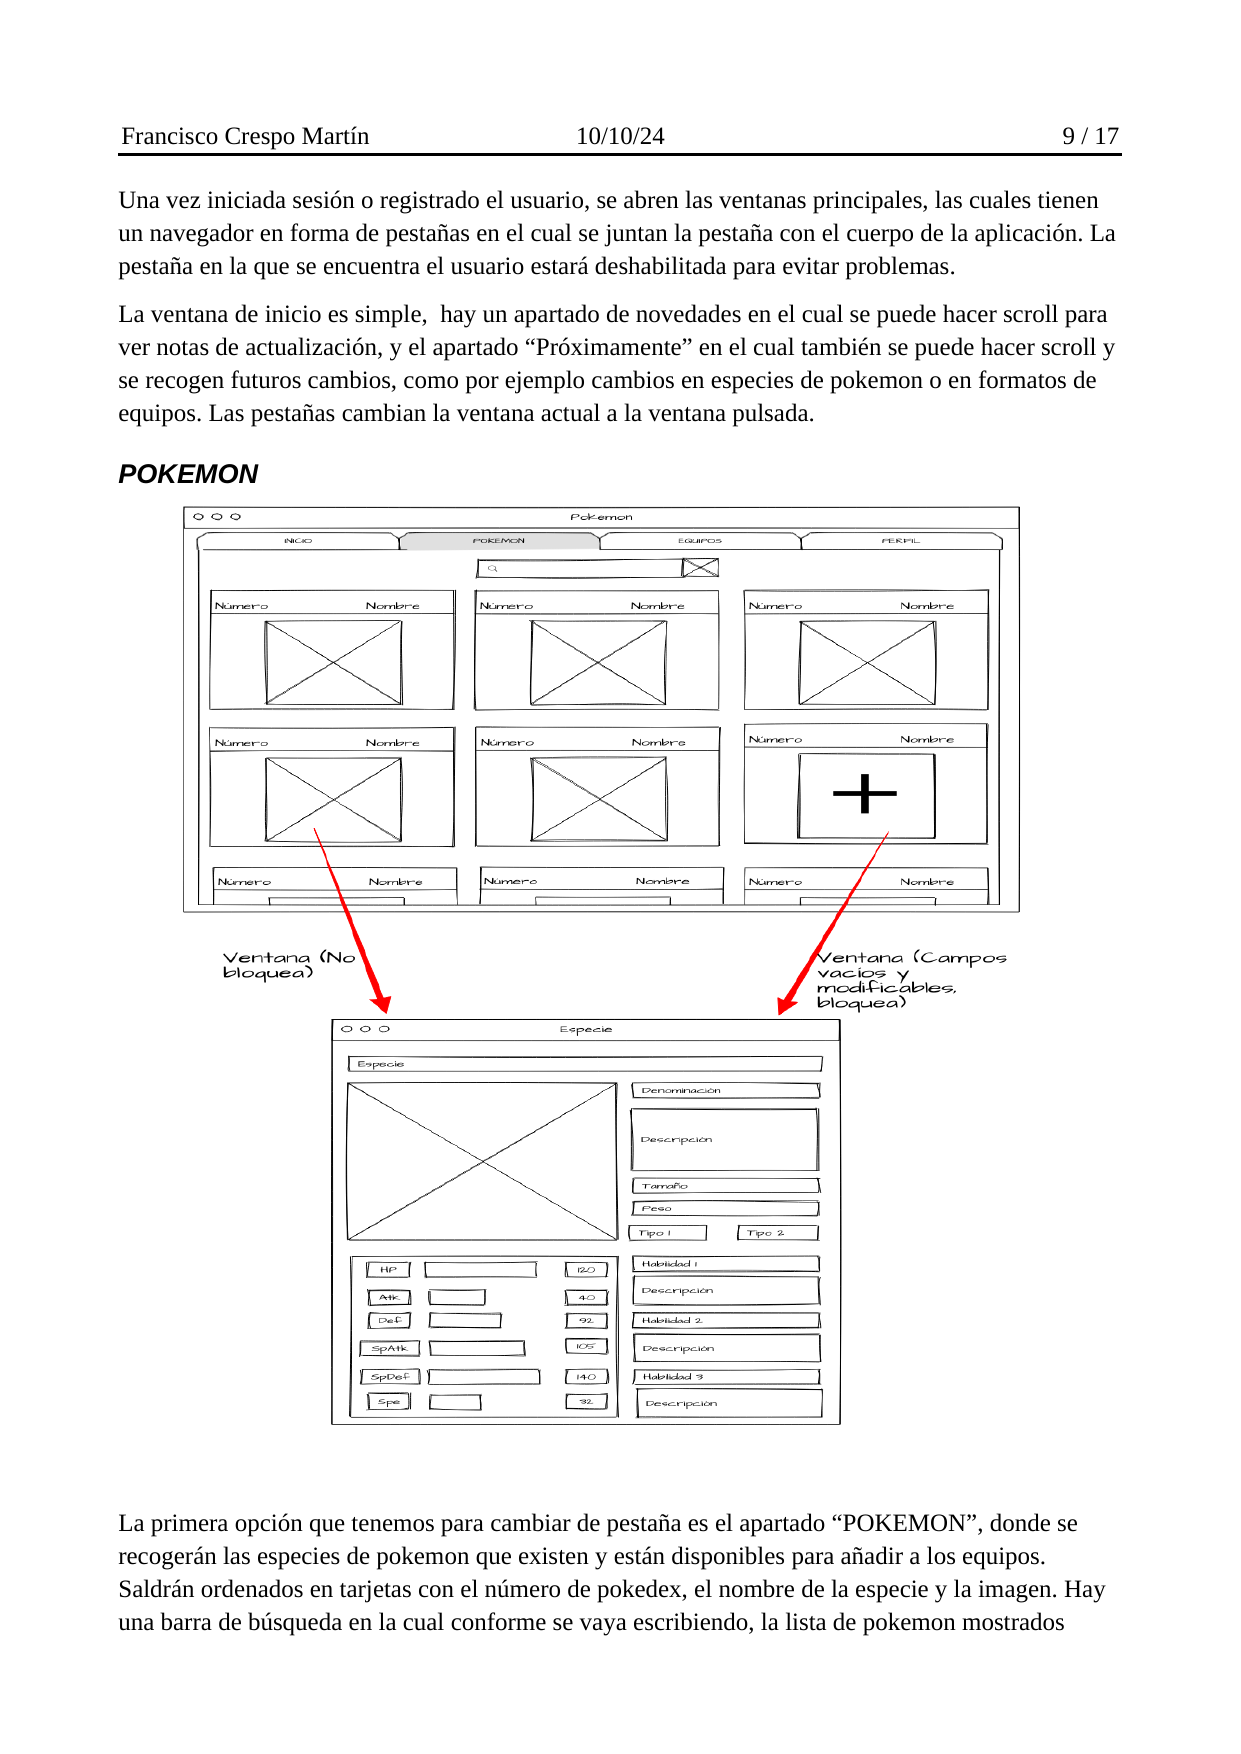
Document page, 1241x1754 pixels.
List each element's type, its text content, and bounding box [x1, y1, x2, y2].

text Una vez iniciada sesión o registrado el usuario, se abren las ventanas principales, las cuales tienen un navegador en forma de pestañas en el cual se juntan la pestaña con el cuerpo de la aplicación. La pestaña en la que se encuentra el usuario estará deshabilitada para evitar problemas. [118, 185, 1122, 280]
picture [118, 501, 1123, 1482]
text La ventana de inicio es simple, hay un apartado de novedades en el cual se puede hacer scroll para ver notas de actualización, y el apartado “Próximamente” en el cual también se puede hacer scroll y se recogen futuros cambios, como por ejemplo cambios en especies de pokemon o en formatos de equipos. Las pestañas cambian la ventana actual a la ventana pulsada. [118, 299, 1122, 427]
text La primera opción que tenemos para cambiar de pestaña es el apartado “POKEMON”, donde se recogerán las especies de pokemon que existen y están disponibles para añadir a los equipos. Saldrán ordenados en tarjetas con el número de pokedex, el nombre de la especie y la imagen. Hay una barra de búsqueda en la cual conforme se vaya escribiendo, la lista de pokemon mostrados [118, 1508, 1122, 1636]
subtitle POKEMON [118, 458, 1122, 489]
